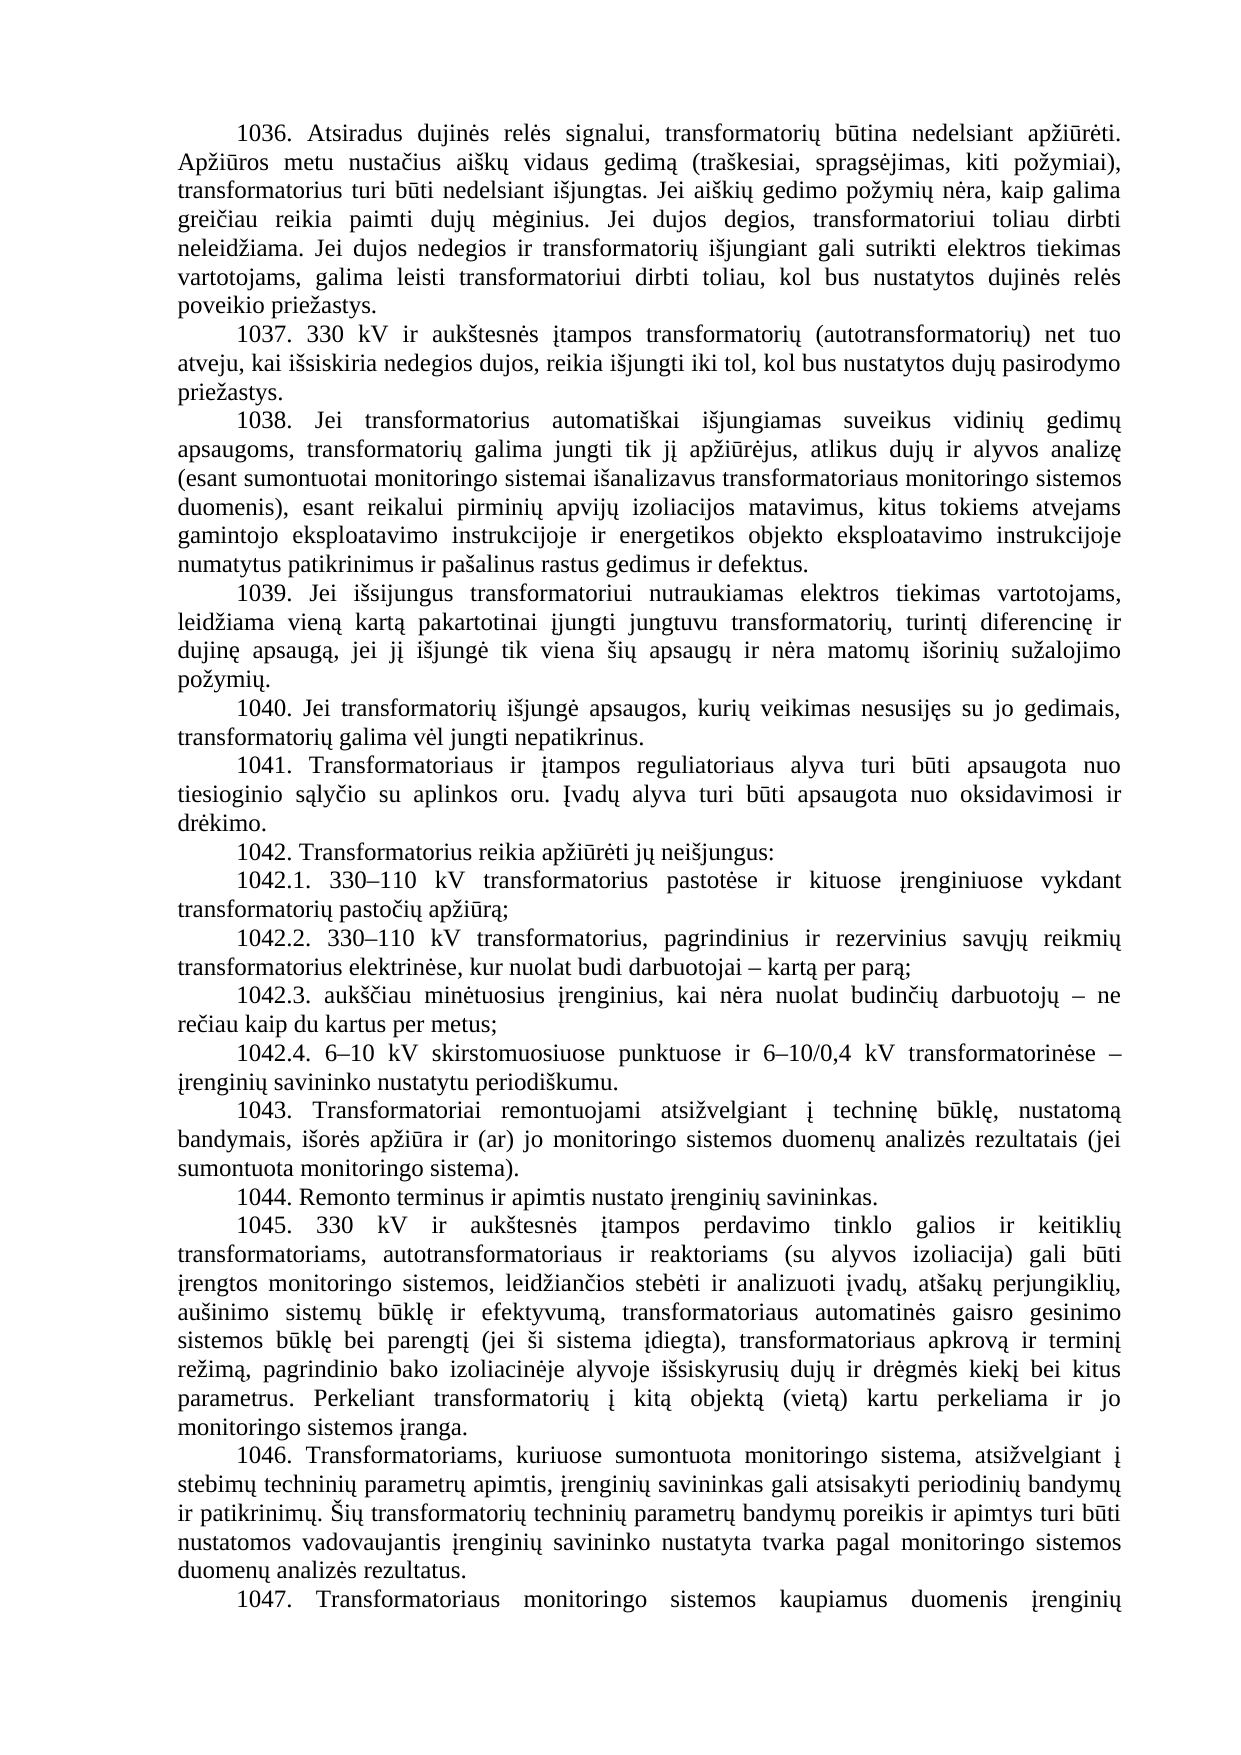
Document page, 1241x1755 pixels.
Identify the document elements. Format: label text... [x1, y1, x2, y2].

text 1036. Atsiradus dujinės relės signalui, transformatorių būtina nedelsiant apžiūrėti. Apžiūros metu nustačius aiškų vidaus gedimą (traškesiai, spragsėjimas, kiti požymiai), transformatorius turi būti nedelsiant išjungtas. Jei aiškių gedimo požymių nėra, kaip galima greičiau reikia paimti dujų mėginius. Jei dujos degios, transformatoriui toliau dirbti neleidžiama. Jei dujos nedegios ir transformatorių išjungiant gali sutrikti elektros tiekimas vartotojams, galima leisti transformatoriui dirbti toliau, kol bus nustatytos dujinės relės poveikio priežastys. [177, 118, 1122, 319]
text 1042.4. 6–10 kV skirstomuosiuose punktuose ir 6–10/0,4 kV transformatorinėse – įrenginių savininko nustatytu periodiškumu. [177, 1038, 1122, 1096]
text 1042.3. aukščiau minėtuosius įrenginius, kai nėra nuolat budinčių darbuotojų – ne rečiau kaip du kartus per metus; [177, 981, 1122, 1038]
text 1039. Jei išsijungus transformatoriui nutraukiamas elektros tiekimas vartotojams, leidžiama vieną kartą pakartotinai įjungti jungtuvu transformatorių, turintį diferencinę ir dujinę apsaugą, jei jį išjungė tik viena šių apsaugų ir nėra matomų išorinių sužalojimo požymių. [177, 578, 1122, 693]
text 1044. Remonto terminus ir apimtis nustato įrenginių savininkas. [177, 1182, 1122, 1211]
text 1042.1. 330–110 kV transformatorius pastotėse ir kituose įrenginiuose vykdant transformatorių pastočių apžiūrą; [177, 866, 1122, 923]
text 1041. Transformatoriaus ir įtampos reguliatoriaus alyva turi būti apsaugota nuo tiesioginio sąlyčio su aplinkos oru. Įvadų alyva turi būti apsaugota nuo oksidavimosi ir drėkimo. [177, 751, 1122, 837]
text 1043. Transformatoriai remontuojami atsižvelgiant į techninę būklę, nustatomą bandymais, išorės apžiūra ir (ar) jo monitoringo sistemos duomenų analizės rezultatais (jei sumontuota monitoringo sistema). [177, 1096, 1122, 1182]
text 1037. 330 kV ir aukštesnės įtampos transformatorių (autotransformatorių) net tuo atveju, kai išsiskiria nedegios dujos, reikia išjungti iki tol, kol bus nustatytos dujų pasirodymo priežastys. [177, 319, 1122, 406]
text 1046. Transformatoriams, kuriuose sumontuota monitoringo sistema, atsižvelgiant į stebimų techninių parametrų apimtis, įrenginių savininkas gali atsisakyti periodinių bandymų ir patikrinimų. Šių transformatorių techninių parametrų bandymų poreikis ir apimtys turi būti nustatomos vadovaujantis įrenginių savininko nustatyta tvarka pagal monitoringo sistemos duomenų analizės rezultatus. [177, 1441, 1122, 1584]
text 1047. Transformatoriaus monitoringo sistemos kaupiamus duomenis įrenginių [177, 1584, 1122, 1613]
text 1042.2. 330–110 kV transformatorius, pagrindinius ir rezervinius savųjų reikmių transformatorius elektrinėse, kur nuolat budi darbuotojai – kartą per parą; [177, 923, 1122, 981]
text 1040. Jei transformatorių išjungė apsaugos, kurių veikimas nesusijęs su jo gedimais, transformatorių galima vėl jungti nepatikrinus. [177, 693, 1122, 751]
text 1042. Transformatorius reikia apžiūrėti jų neišjungus: [177, 837, 1122, 866]
text 1038. Jei transformatorius automatiškai išjungiamas suveikus vidinių gedimų apsaugoms, transformatorių galima jungti tik jį apžiūrėjus, atlikus dujų ir alyvos analizę (esant sumontuotai monitoringo sistemai išanalizavus transformatoriaus monitoringo sistemos duomenis), esant reikalui pirminių apvijų izoliacijos matavimus, kitus tokiems atvejams gamintojo eksploatavimo instrukcijoje ir energetikos objekto eksploatavimo instrukcijoje numatytus patikrinimus ir pašalinus rastus gedimus ir defektus. [177, 406, 1122, 578]
text 1045. 330 kV ir aukštesnės įtampos perdavimo tinklo galios ir keitiklių transformatoriams, autotransformatoriaus ir reaktoriams (su alyvos izoliacija) gali būti įrengtos monitoringo sistemos, leidžiančios stebėti ir analizuoti įvadų, atšakų perjungiklių, aušinimo sistemų būklę ir efektyvumą, transformatoriaus automatinės gaisro gesinimo sistemos būklę bei parengtį (jei ši sistema įdiegta), transformatoriaus apkrovą ir terminį režimą, pagrindinio bako izoliacinėje alyvoje išsiskyrusių dujų ir drėgmės kiekį bei kitus parametrus. Perkeliant transformatorių į kitą objektą (vietą) kartu perkeliama ir jo monitoringo sistemos įranga. [177, 1211, 1122, 1441]
